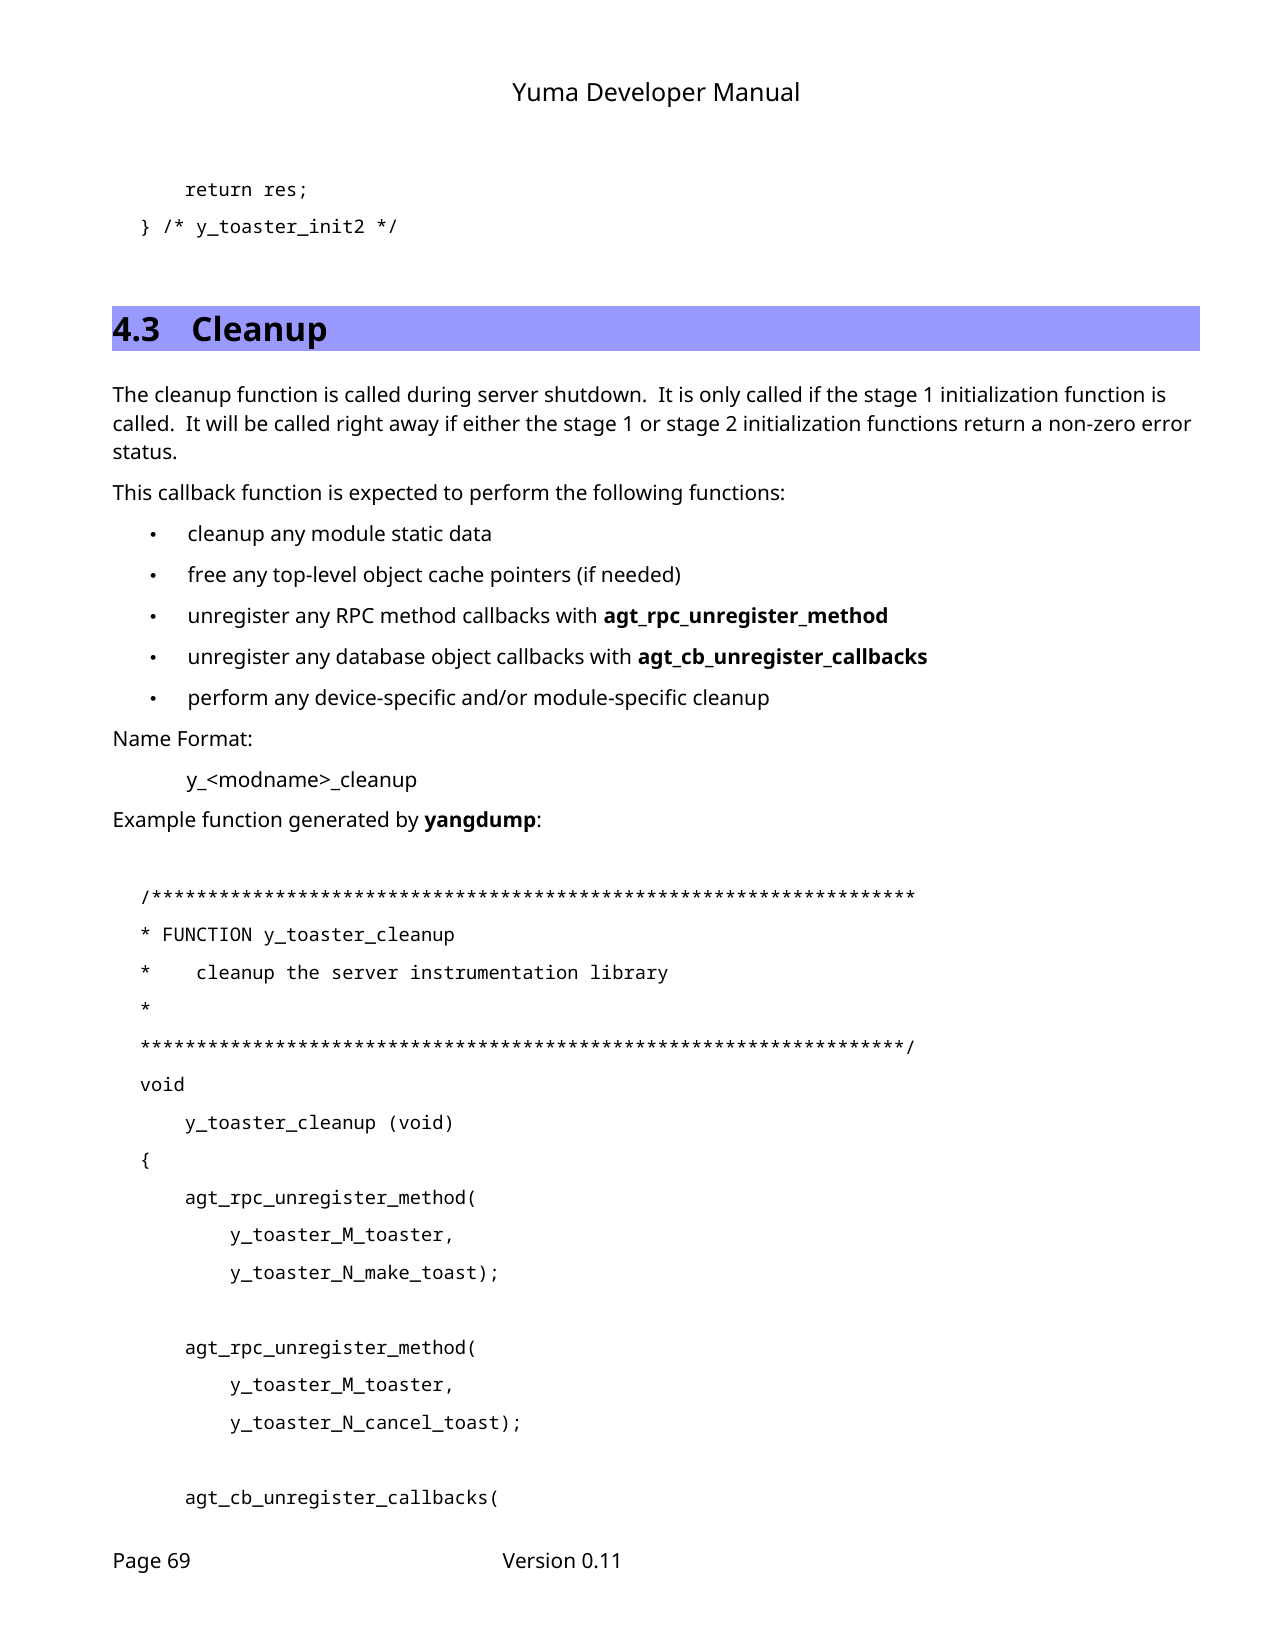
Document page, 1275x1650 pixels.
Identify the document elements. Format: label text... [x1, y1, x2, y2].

text agt_cb_unregister_callbacks( [139, 1484, 1200, 1509]
text ********************************************************************/ [139, 1034, 1200, 1059]
text The cleanup function is called during server shutdown. It is only called if the stage 1 initialization function is called. It will be called right away if either the stage 1 or stage 2 initialization functions return a non-zero error status. [112, 380, 1200, 466]
list unregister any RPC method callbacks with agt_rpc_unregister_method [150, 601, 1200, 629]
text agt_rpc_unregister_method( [139, 1334, 1200, 1359]
text y_toaster_M_toaster, [139, 1222, 1200, 1247]
list unregister any database object callbacks with agt_cb_unregister_callbacks [150, 642, 1200, 670]
text * cleanup the server instrumentation library [139, 959, 1200, 984]
text * FUNCTION y_toaster_cleanup [139, 922, 1200, 947]
text This callback function is expected to perform the following functions: [112, 478, 1200, 507]
text y_toaster_N_cancel_toast); [139, 1409, 1200, 1434]
text /******************************************************************** [139, 884, 1200, 909]
text y_toaster_cleanup (void) [139, 1109, 1200, 1134]
text Name Format: [112, 724, 1200, 752]
text Example function generated by yangdump: [112, 806, 1200, 834]
text agt_rpc_unregister_method( [139, 1184, 1200, 1209]
text y_toaster_N_make_toast); [139, 1259, 1200, 1284]
text { [139, 1147, 1200, 1172]
text } /* y_toaster_init2 */ [139, 213, 1200, 239]
list free any top-level object cache pointers (if needed) [150, 560, 1200, 588]
list cleanup any module static data [150, 519, 1200, 547]
text void [139, 1072, 1200, 1097]
list perform any device-specific and/or module-specific cleanup [150, 683, 1200, 711]
subtitle Cleanup [112, 306, 1200, 351]
text return res; [139, 176, 1200, 202]
text * [139, 997, 1200, 1022]
text y_<modname>_cleanup [112, 765, 1200, 793]
text y_toaster_M_toaster, [139, 1372, 1200, 1397]
